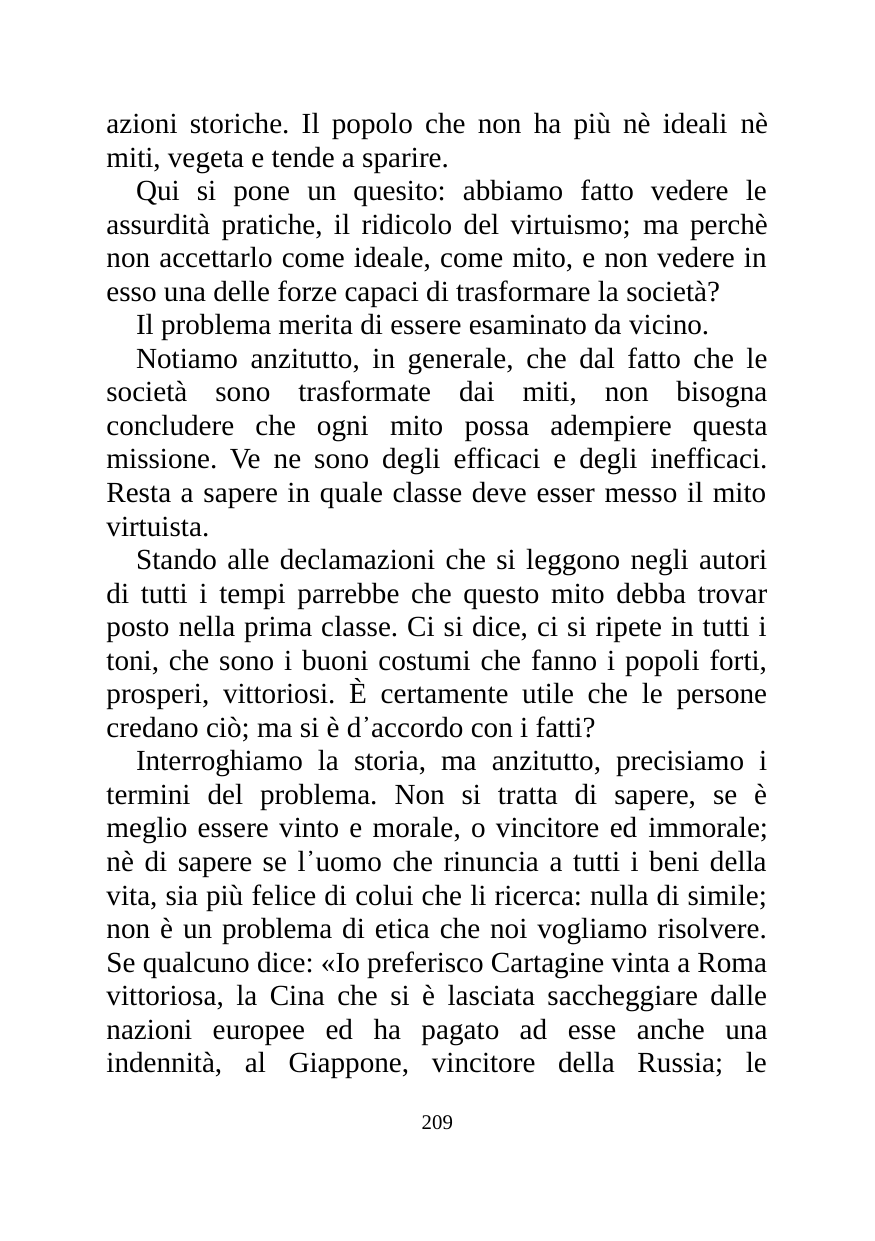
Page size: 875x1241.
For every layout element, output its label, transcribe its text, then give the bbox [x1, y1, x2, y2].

text Interroghiamo la storia, ma anzitutto, precisiamo i termini del problema. Non si tratta di sapere, se è meglio essere vinto e morale, o vincitore ed immorale; nè di sapere se l᾽uomo che rinuncia a tutti i beni della vita, sia più felice di colui che li ricerca: nulla di simile; non è un problema di etica che noi vogliamo risolvere. Se qualcuno dice: «Io preferisco Cartagine vinta a Roma vittoriosa, la Cina che si è lasciata saccheggiare dalle nazioni europee ed ha pagato ad esse anche una indennità, al Giappone, vincitore della Russia; le [106, 743, 768, 1079]
text Qui si pone un quesito: abbiamo fatto vedere le assurdità pratiche, il ridicolo del virtuismo; ma perchè non accettarlo come ideale, come mito, e non vedere in esso una delle forze capaci di trasformare la società? [106, 173, 768, 307]
text Il problema merita di essere esaminato da vicino. [106, 307, 768, 341]
text azioni storiche. Il popolo che non ha più nè ideali nè miti, vegeta e tende a sparire. [106, 106, 768, 173]
text Notiamo anzitutto, in generale, che dal fatto che le società sono trasformate dai miti, non bisogna concludere che ogni mito possa adempiere questa missione. Ve ne sono degli efficaci e degli inefficaci. Resta a sapere in quale classe deve esser messo il mito virtuista. [106, 341, 768, 542]
text Stando alle declamazioni che si leggono negli autori di tutti i tempi parrebbe che questo mito debba trovar posto nella prima classe. Ci si dice, ci si ripete in tutti i toni, che sono i buoni costumi che fanno i popoli forti, prosperi, vittoriosi. È certamente utile che le persone credano ciò; ma si è d᾽accordo con i fatti? [106, 542, 768, 743]
